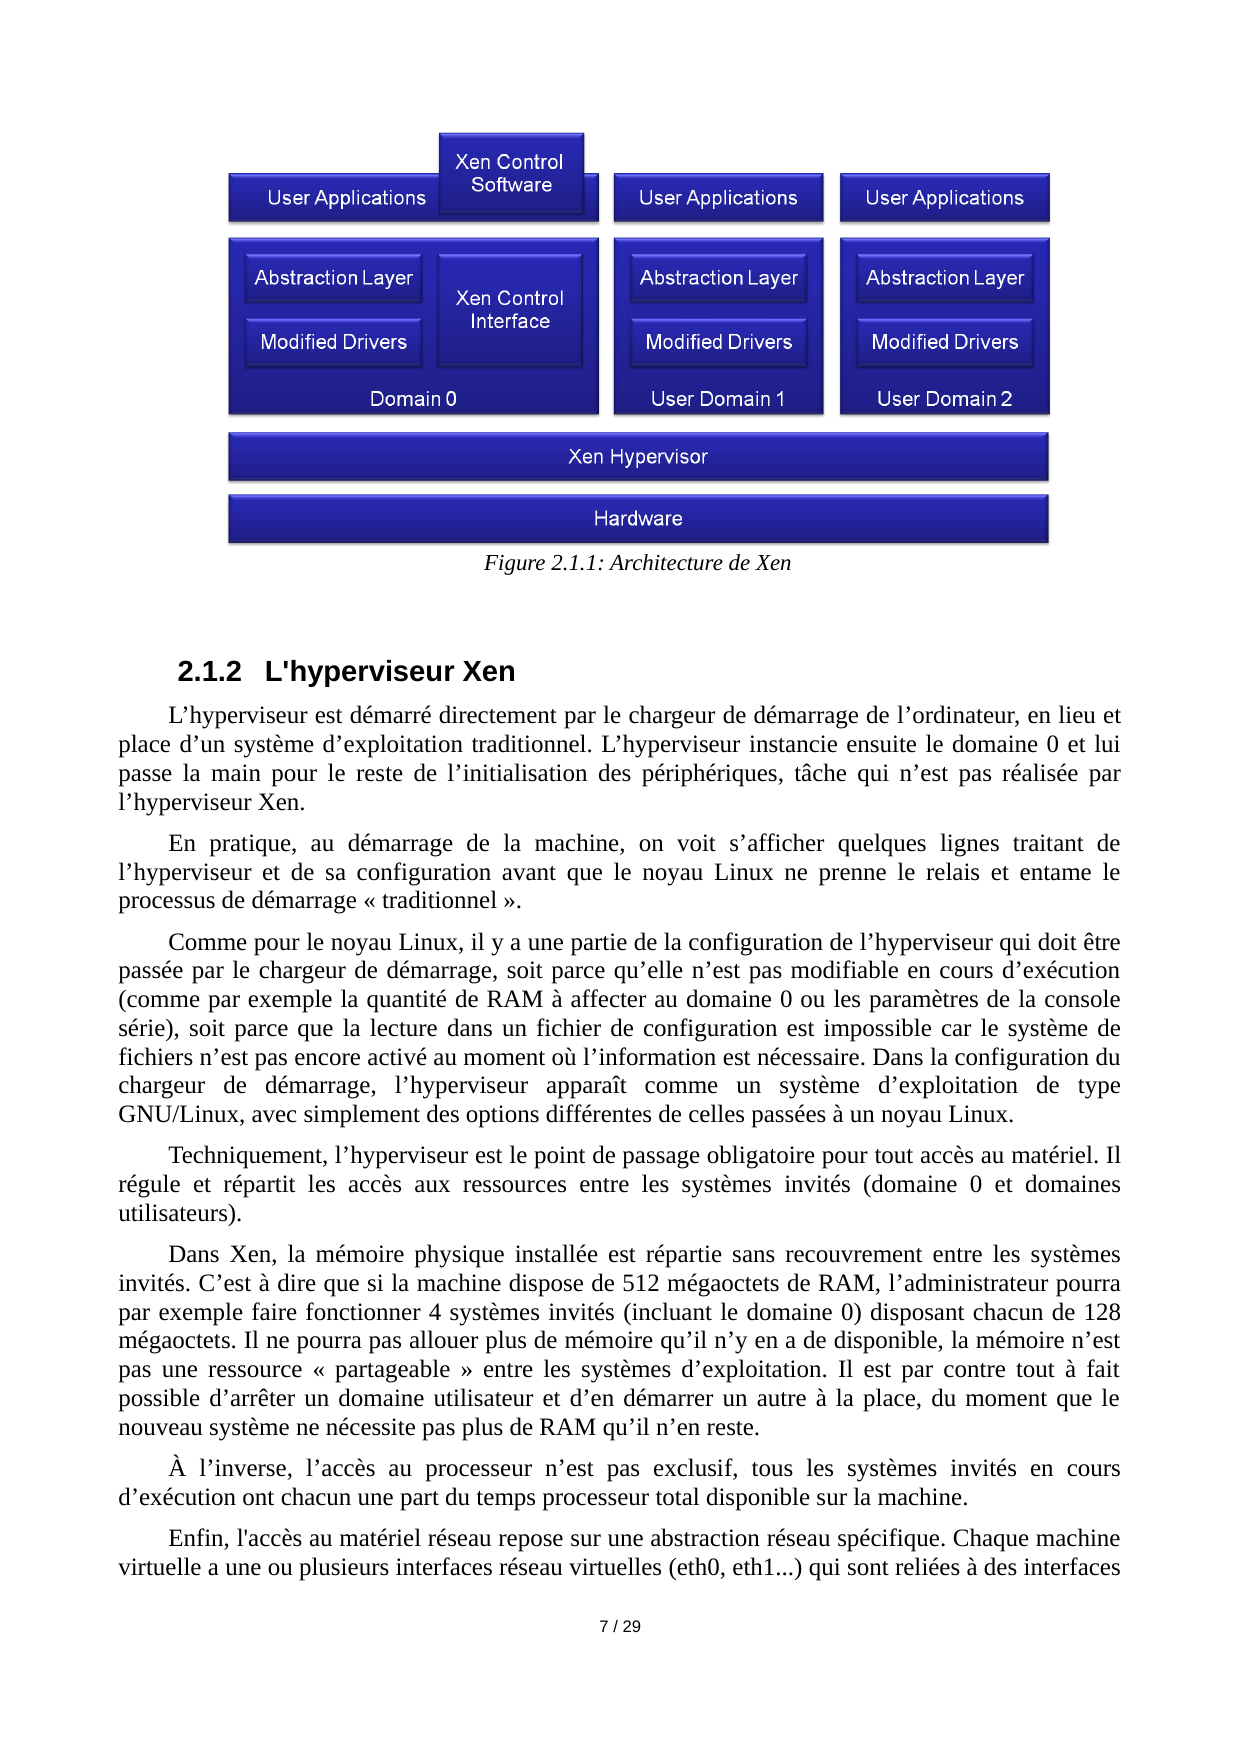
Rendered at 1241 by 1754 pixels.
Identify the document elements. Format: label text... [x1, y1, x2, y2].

text Comme pour le noyau Linux, il y a une partie de la configuration de l’hyperviseur qui doit être passée par le chargeur de démarrage, soit parce qu’elle n’est pas modifiable en cours d’exécution (comme par exemple la quantité de RAM à affecter au domaine 0 ou les paramètres de la console série), soit parce que la lecture dans un fichier de configuration est impossible car le système de fichiers n’est pas encore activé au moment où l’information est nécessaire. Dans la configuration du chargeur de démarrage, l’hyperviseur apparaît comme un système d’exploitation de type GNU/Linux, avec simplement des options différentes de celles passées à un noyau Linux. [118, 927, 1122, 1128]
text En pratique, au démarrage de la machine, on voit s’afficher quelques lignes traitant de l’hyperviseur et de sa configuration avant que le noyau Linux ne prenne le relais et entame le processus de démarrage « traditionnel ». [118, 828, 1122, 914]
subtitle L'hyperviseur Xen [177, 654, 1122, 688]
text À l’inverse, l’accès au processeur n’est pas exclusif, tous les systèmes invités en cours d’exécution ont chacun une part du temps processeur total disponible sur la machine. [118, 1453, 1122, 1511]
text Techniquement, l’hyperviseur est le point de passage obligatoire pour tout accès au matériel. Il régule et répartit les accès aux ressources entre les systèmes invités (domaine 0 et domaines utilisateurs). [118, 1141, 1122, 1227]
text Enfin, l'accès au matériel réseau repose sur une abstraction réseau spécifique. Chaque machine virtuelle a une ou plusieurs interfaces réseau virtuelles (eth0, eth1...) qui sont reliées à des interfaces [118, 1523, 1122, 1581]
list Figure 2.1.1: Architecture de Xen [224, 549, 1053, 575]
picture [224, 130, 1054, 549]
text Dans Xen, la mémoire physique installée est répartie sans recouvrement entre les systèmes invités. C’est à dire que si la machine dispose de 512 mégaoctets de RAM, l’administrateur pourra par exemple faire fonctionner 4 systèmes invités (incluant le domaine 0) disposant chacun de 128 mégaoctets. Il ne pourra pas allouer plus de mémoire qu’il n’y en a de disponible, la mémoire n’est pas une ressource « partageable » entre les systèmes d’exploitation. Il est par contre tout à fait possible d’arrêter un domaine utilisateur et d’en démarrer un autre à la place, du moment que le nouveau système ne nécessite pas plus de RAM qu’il n’en reste. [118, 1239, 1122, 1441]
text L’hyperviseur est démarré directement par le chargeur de démarrage de l’ordinateur, en lieu et place d’un système d’exploitation traditionnel. L’hyperviseur instancie ensuite le domaine 0 et lui passe la main pour le reste de l’initialisation des périphériques, tâche qui n’est pas réalisée par l’hyperviseur Xen. [118, 701, 1122, 816]
